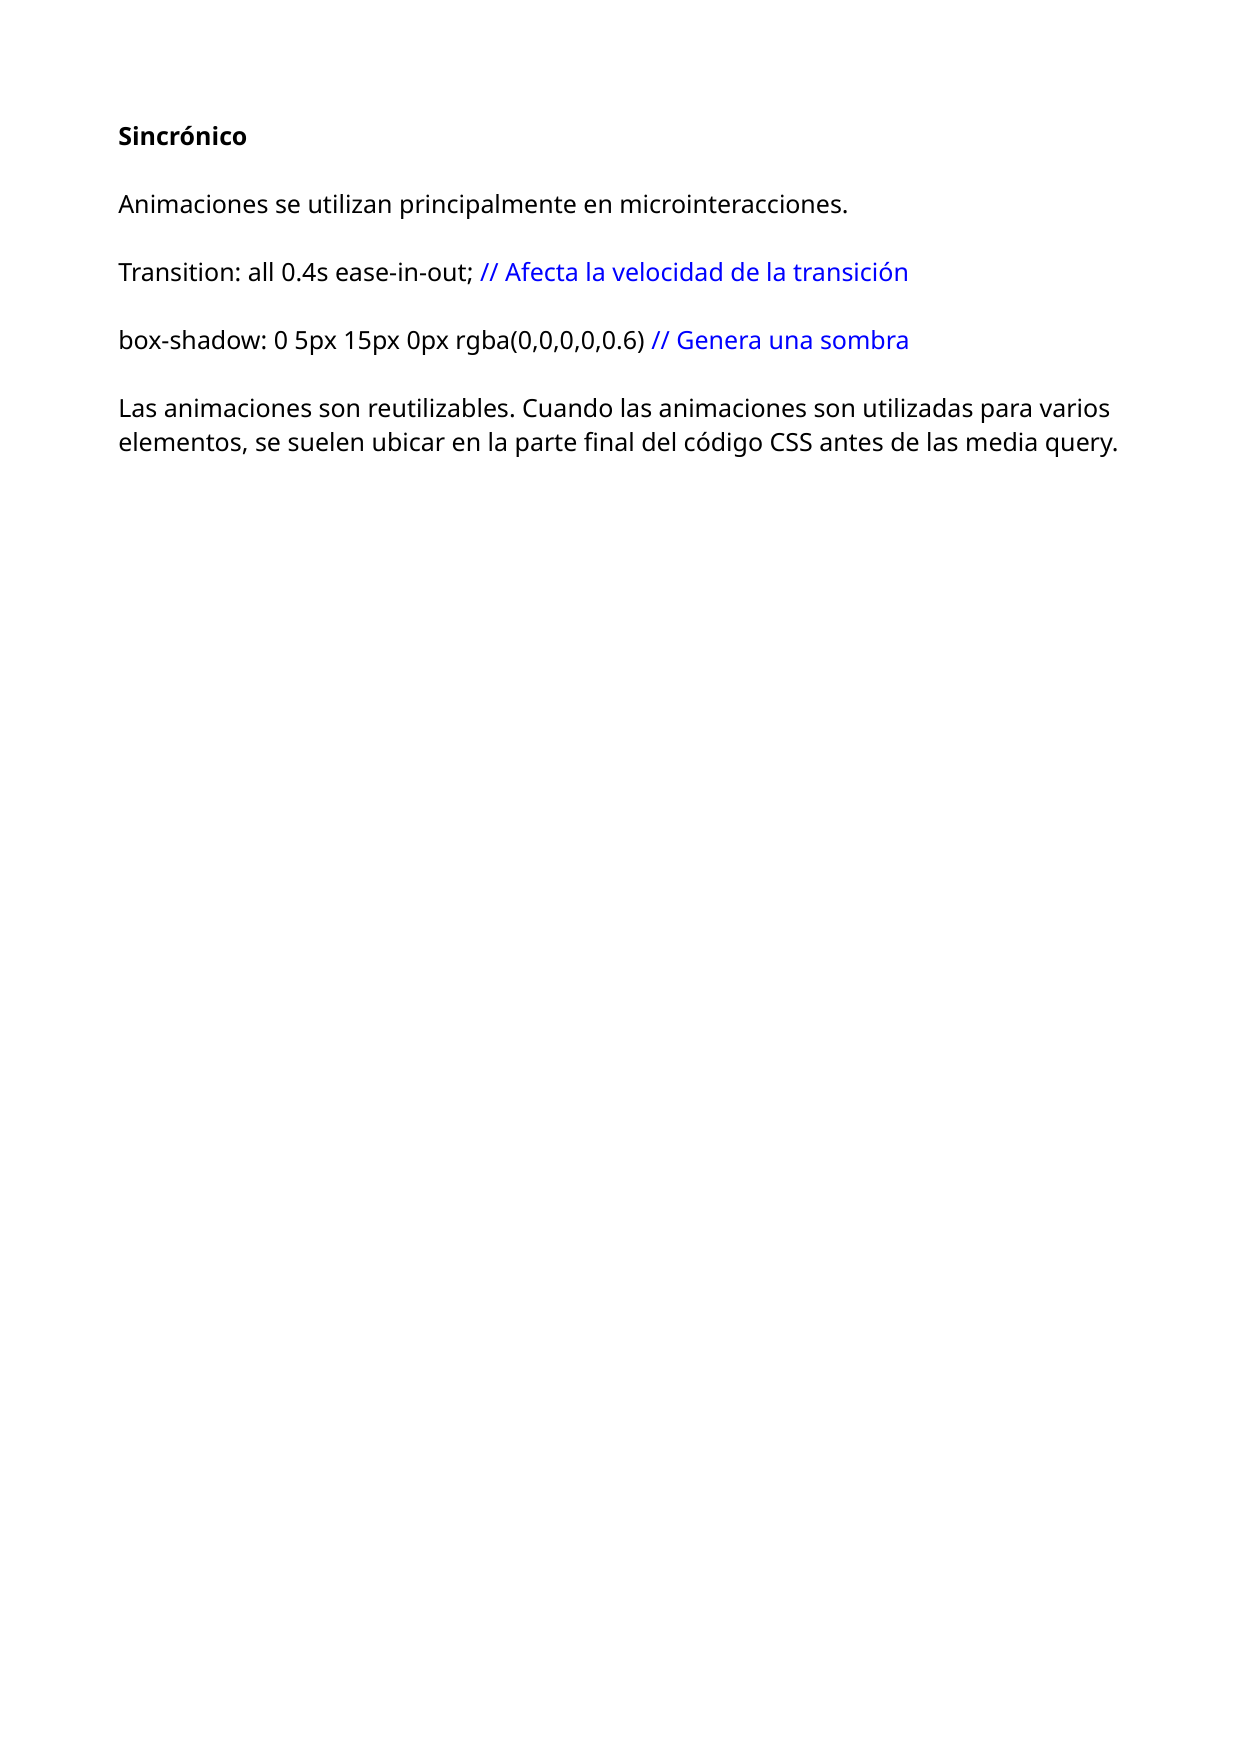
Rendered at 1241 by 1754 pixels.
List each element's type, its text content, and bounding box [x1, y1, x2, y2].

text Sincrónico [118, 118, 1122, 152]
text Transition: all 0.4s ease-in-out; // Afecta la velocidad de la transición [118, 254, 1122, 288]
text Las animaciones son reutilizables. Cuando las animaciones son utilizadas para varios elementos, se suelen ubicar en la parte final del código CSS antes de las media query. [118, 391, 1122, 459]
text Animaciones se utilizan principalmente en microinteracciones. [118, 186, 1122, 220]
text box-shadow: 0 5px 15px 0px rgba(0,0,0,0,0.6) // Genera una sombra [118, 322, 1122, 357]
